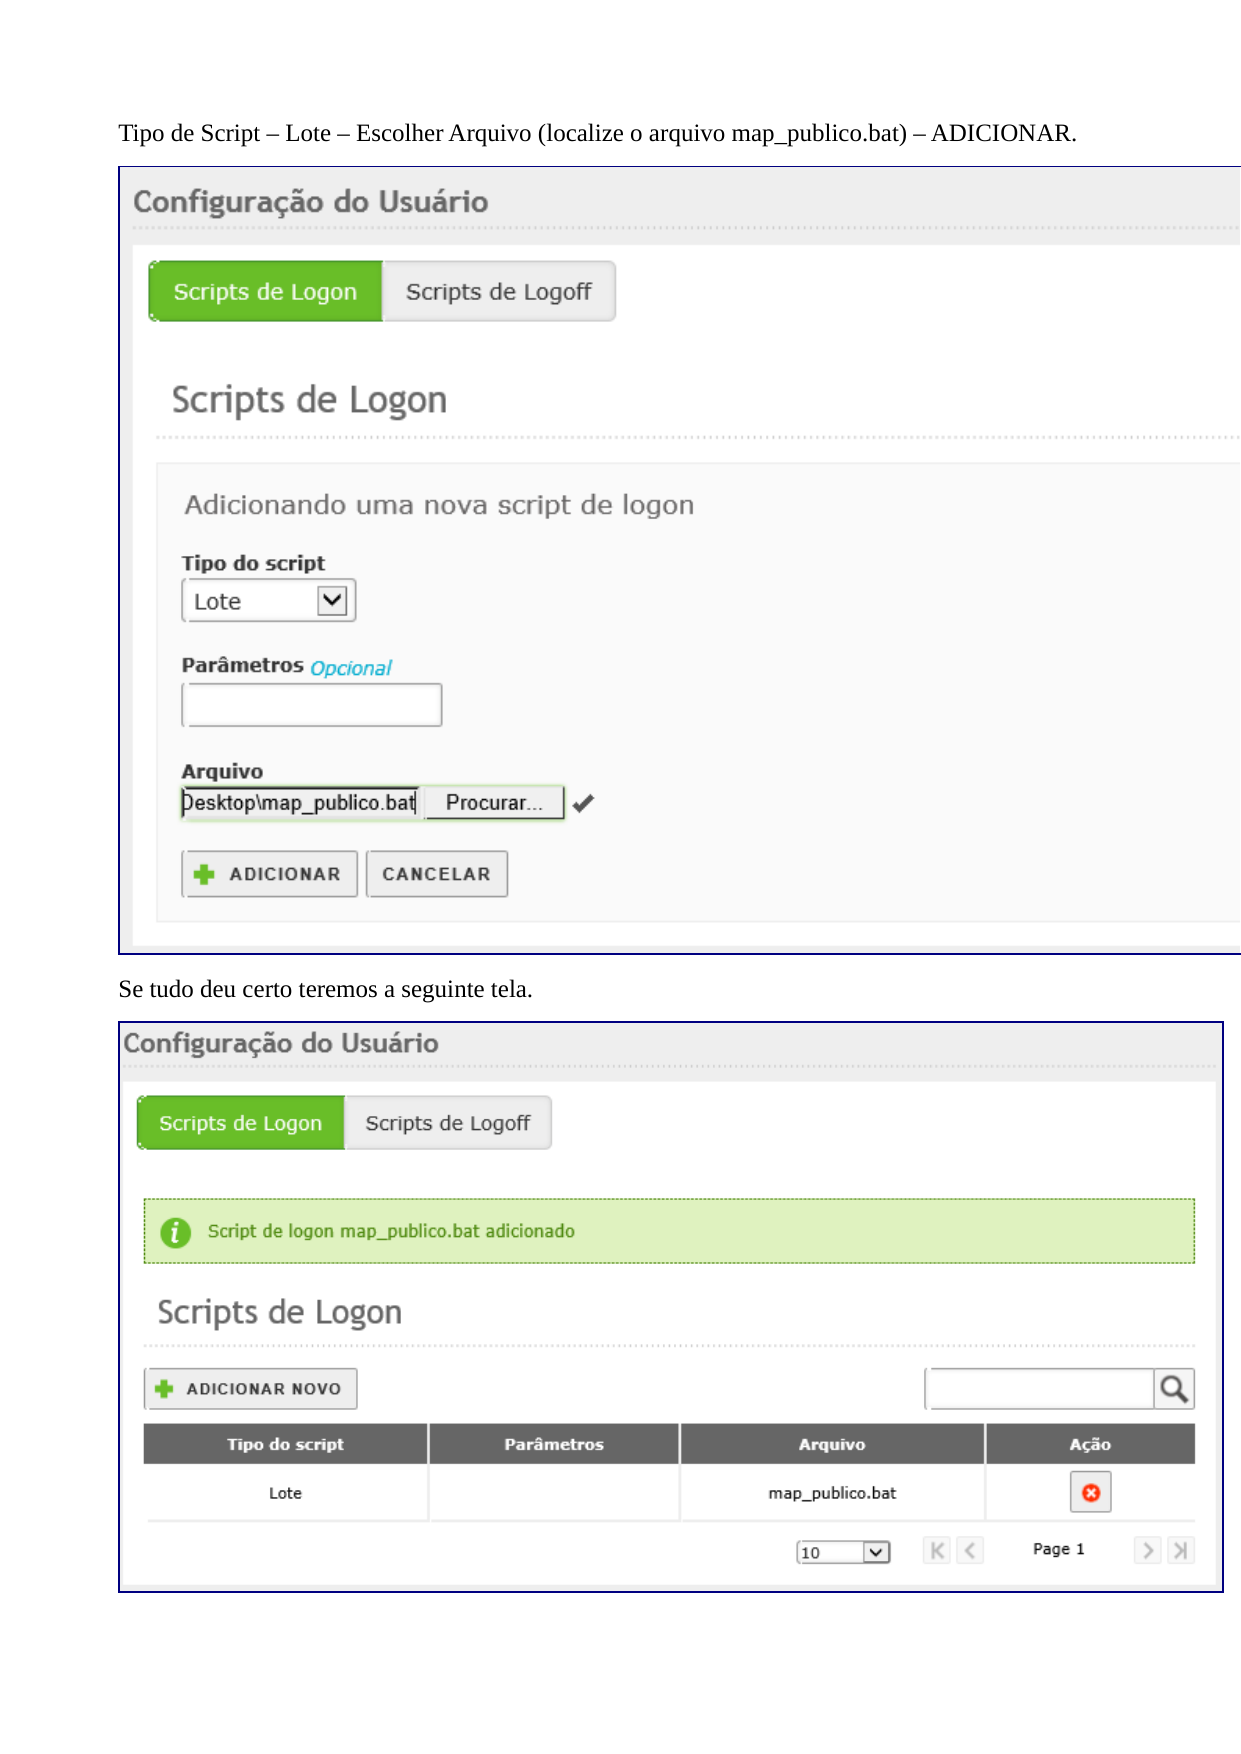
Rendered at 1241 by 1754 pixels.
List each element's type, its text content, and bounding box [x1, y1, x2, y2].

picture [120, 167, 1241, 953]
text Se tudo deu certo teremos a seguinte tela. [118, 974, 1122, 1002]
text Tipo de Script – Lote – Escolher Arquivo (localize o arquivo map_publico.bat) – ADICIONAR. [118, 118, 1122, 147]
picture [120, 1023, 1222, 1591]
